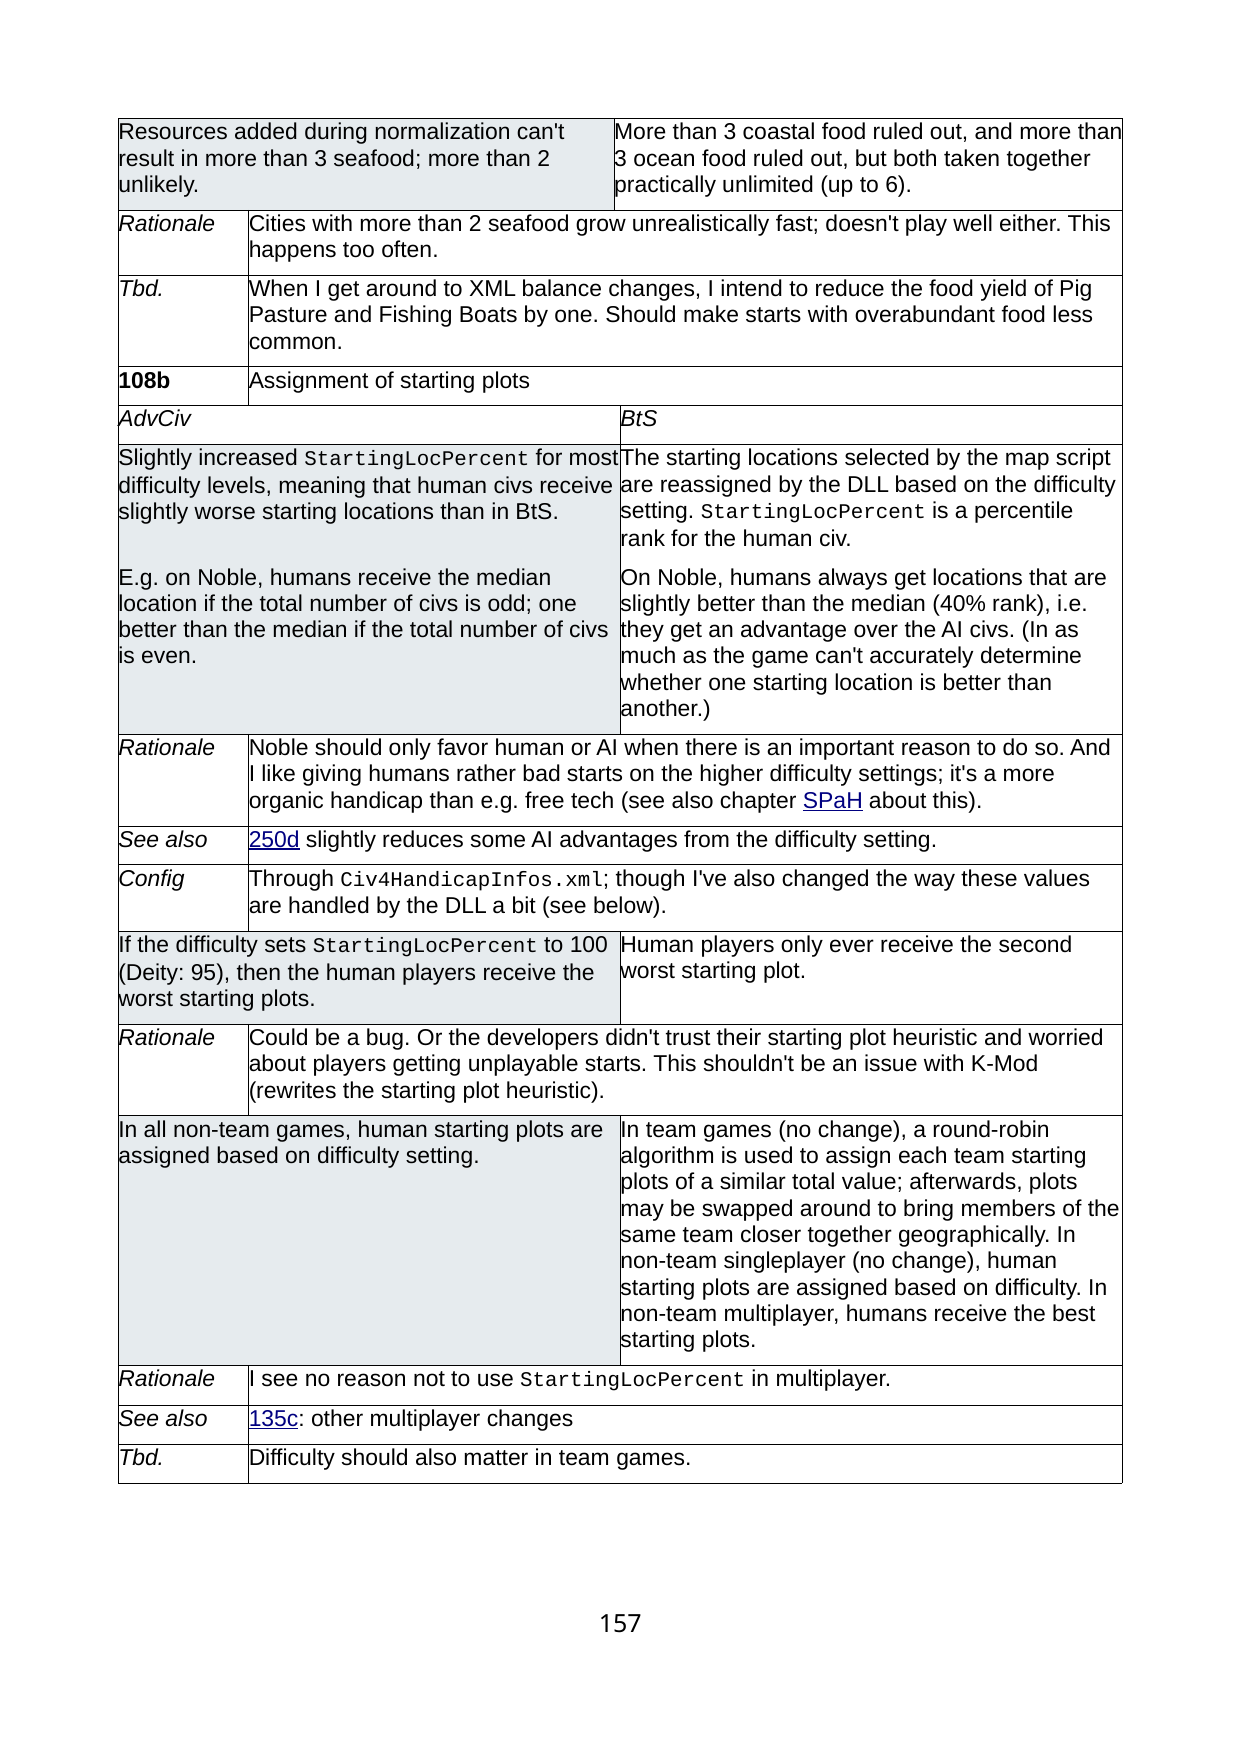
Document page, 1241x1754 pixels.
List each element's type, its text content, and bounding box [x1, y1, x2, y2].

table_cell Human players only ever receive the second worst starting plot. [621, 932, 1122, 1024]
table_cell See also [119, 1406, 248, 1444]
table_cell Through Civ4HandicapInfos.xml; though I've also changed the way these values are handled by the DLL a bit (see below). [249, 865, 1122, 931]
table_cell Resources added during normalization can't result in more than 3 seafood; more than 2 unlikely. [119, 119, 614, 210]
table_cell I see no reason not to use StartingLocPercent in multiplayer. [249, 1366, 1122, 1405]
table_cell Rationale [119, 211, 248, 275]
table_cell More than 3 coastal food ruled out, and more than 3 ocean food ruled out, but both taken together practically unlimited (up to 6). [615, 119, 1122, 210]
table_cell Could be a bug. Or the developers didn't trust their starting plot heuristic and worried about players getting unplayable starts. This shouldn't be an issue with K-Mod (rewrites the starting plot heuristic). [249, 1025, 1122, 1115]
table_cell Assignment of starting plots [249, 367, 1122, 405]
table_cell Rationale [119, 1025, 248, 1115]
table_cell BtS [621, 406, 1122, 444]
table_cell The starting locations selected by the map script are reassigned by the DLL based on the difficulty setting. StartingLocPercent is a percentile rank for the human civ. On Noble, humans always get locations that are slightly better than the median (40% rank), i.e. they get an advantage over the AI civs. (In as much as the game can't accurately determine whether one starting location is better than another.) [621, 445, 1122, 734]
table_cell See also [119, 827, 248, 864]
table_cell 250d slightly reduces some AI advantages from the difficulty setting. [249, 827, 1122, 864]
table_cell Tbd. [119, 1445, 248, 1483]
table_cell Rationale [119, 735, 248, 826]
table_cell Cities with more than 2 seafood grow unrealistically fast; doesn't play well either. This happens too often. [249, 211, 1122, 275]
table_cell When I get around to XML balance changes, I intend to reduce the food yield of Pig Pasture and Fishing Boats by one. Should make starts with overabundant food less common. [249, 276, 1122, 366]
table_cell Rationale [119, 1366, 248, 1405]
table_cell Noble should only favor human or AI when there is an important reason to do so. And I like giving humans rather bad starts on the higher difficulty settings; it's a more organic handicap than e.g. free tech (see also chapter SPaH about this). [249, 735, 1122, 826]
table_cell AdvCiv [119, 406, 620, 444]
table_cell Config [119, 865, 248, 931]
table_cell 135c: other multiplayer changes [249, 1406, 1122, 1444]
table_cell Slightly increased StartingLocPercent for most difficulty levels, meaning that human civs receive slightly worse starting locations than in BtS. E.g. on Noble, humans receive the median location if the total number of civs is odd; one better than the median if the total number of civs is even. [119, 445, 620, 734]
table_cell If the difficulty sets StartingLocPercent to 100 (Deity: 95), then the human players receive the worst starting plots. [119, 932, 620, 1024]
table_cell Difficulty should also matter in team games. [249, 1445, 1122, 1483]
table_cell 108b [119, 367, 248, 405]
table_cell Tbd. [119, 276, 248, 366]
table_cell In all non-team games, human starting plots are assigned based on difficulty setting. [119, 1116, 620, 1365]
table_cell In team games (no change), a round-robin algorithm is used to assign each team starting plots of a similar total value; afterwards, plots may be swapped around to bring members of the same team closer together geographically. In non-team singleplayer (no change), human starting plots are assigned based on difficulty. In non-team multiplayer, humans receive the best starting plots. [621, 1116, 1122, 1365]
